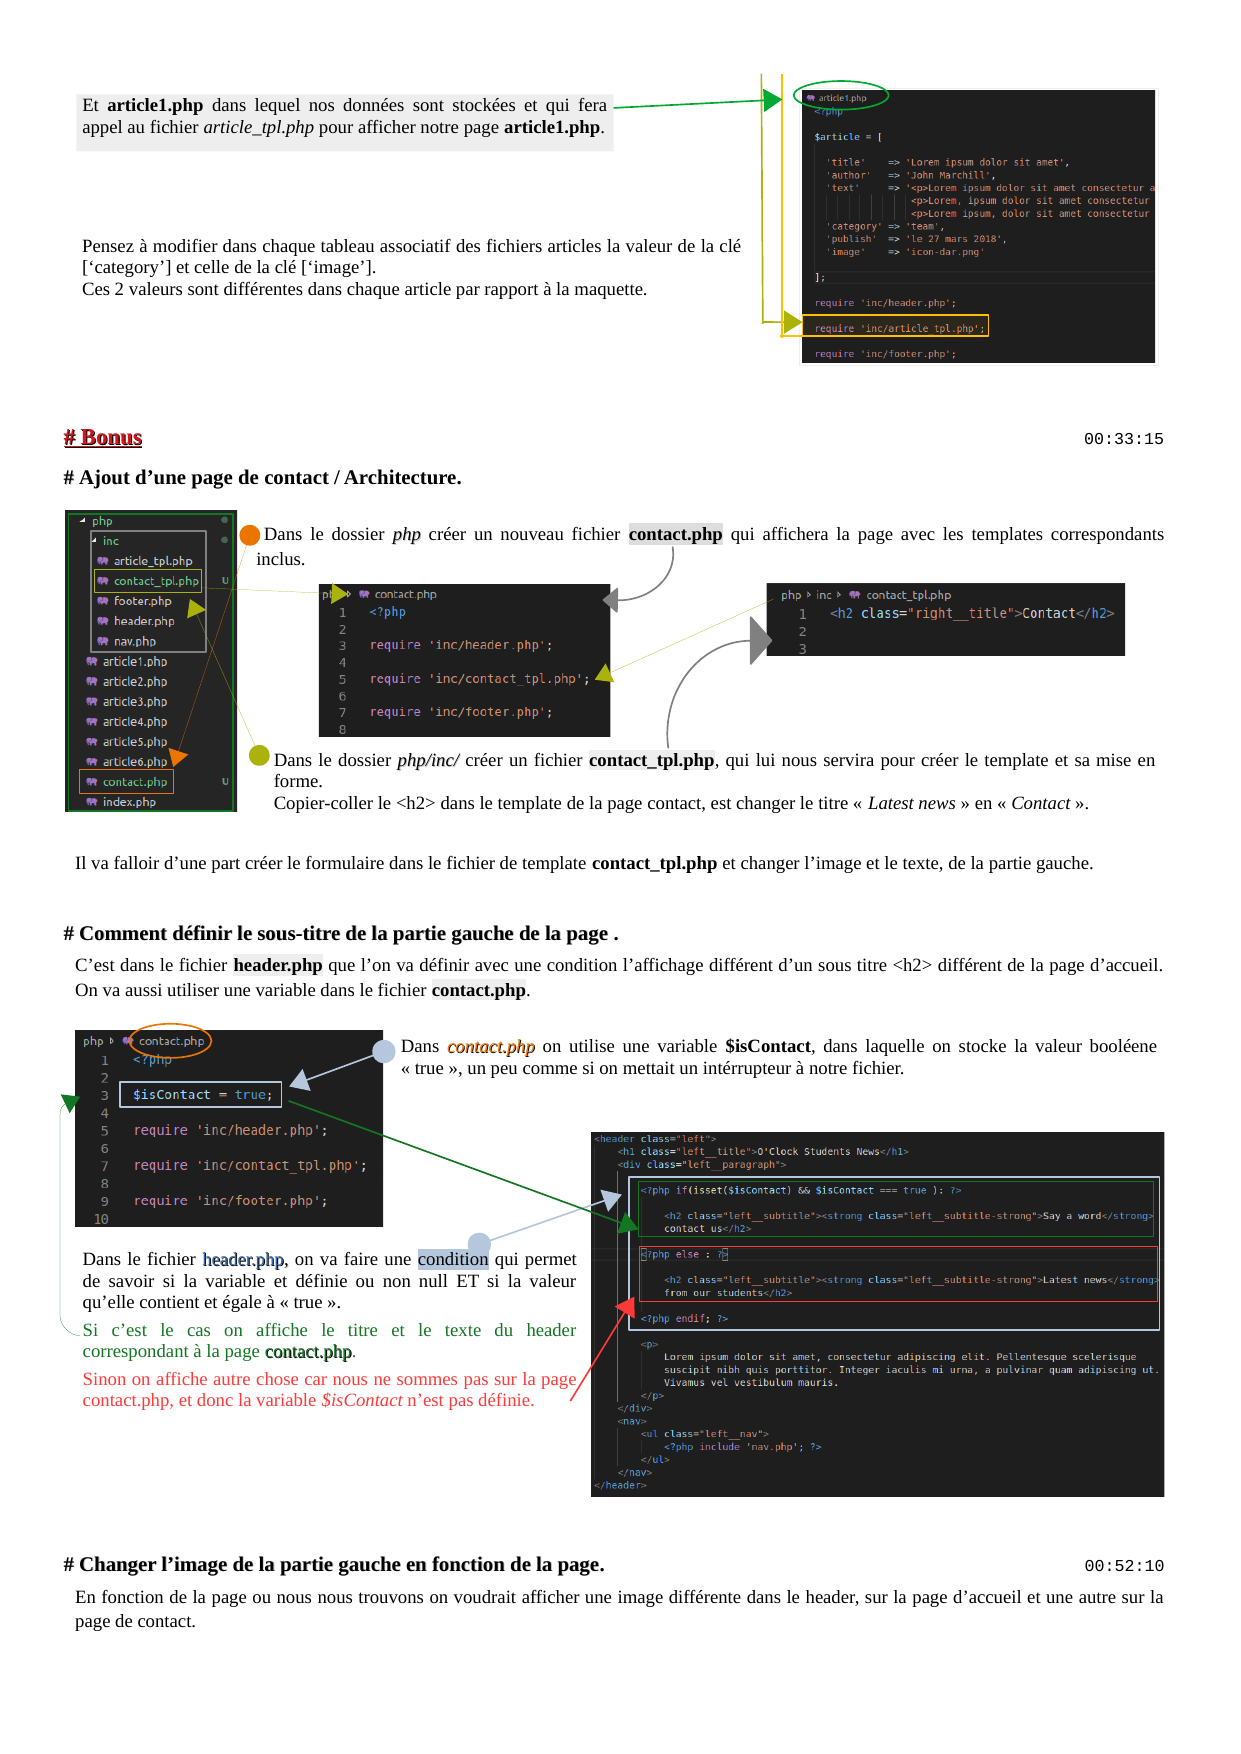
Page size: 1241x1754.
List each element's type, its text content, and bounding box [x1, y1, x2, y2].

picture [766, 583, 1125, 656]
picture [207, 589, 231, 646]
picture [630, 1178, 1159, 1329]
picture [95, 570, 201, 592]
text Il va falloir d’une part créer le formulaire dans le fichier de template contact_tpl.php et changer l’image et le texte, de la partie gauche. [75, 852, 1165, 873]
picture [69, 515, 232, 810]
picture [802, 90, 887, 108]
picture [65, 510, 238, 812]
text # Bonus 00:33:15 [63, 423, 1165, 449]
picture [198, 611, 205, 630]
picture [318, 584, 611, 737]
text En fonction de la page ou nous nous trouvons on voudrait afficher une image différente dans le header, sur la page d’accueil et une autre sur la page de contact. [75, 1586, 1165, 1632]
picture [234, 701, 238, 812]
picture [213, 593, 232, 691]
text Dans le dossier php créer un nouveau fichier contact.php qui affichera la page avec les templates correspondants inclus. [238, 523, 1165, 570]
picture [234, 590, 238, 704]
picture [591, 1132, 1165, 1497]
picture [803, 316, 988, 335]
picture [92, 532, 205, 651]
text # Ajout d’une page de contact / Architecture. [63, 465, 1165, 489]
picture [131, 1030, 210, 1057]
text C’est dans le fichier header.php que l’on va définir avec une condition l’affichage différent d’un sous titre <h2> différent de la page d’accueil. On va aussi utiliser une variable dans le fichier contact.php. [75, 954, 1165, 1000]
picture [75, 1030, 384, 1227]
text # Comment définir le sous-titre de la partie gauche de la page . [63, 920, 1165, 944]
text # Changer l’image de la partie gauche en fonction de la page. 00:52:10 [63, 1551, 1165, 1576]
picture [802, 90, 1156, 363]
picture [591, 1214, 628, 1364]
picture [234, 575, 238, 589]
picture [318, 584, 331, 593]
picture [639, 1182, 1153, 1236]
